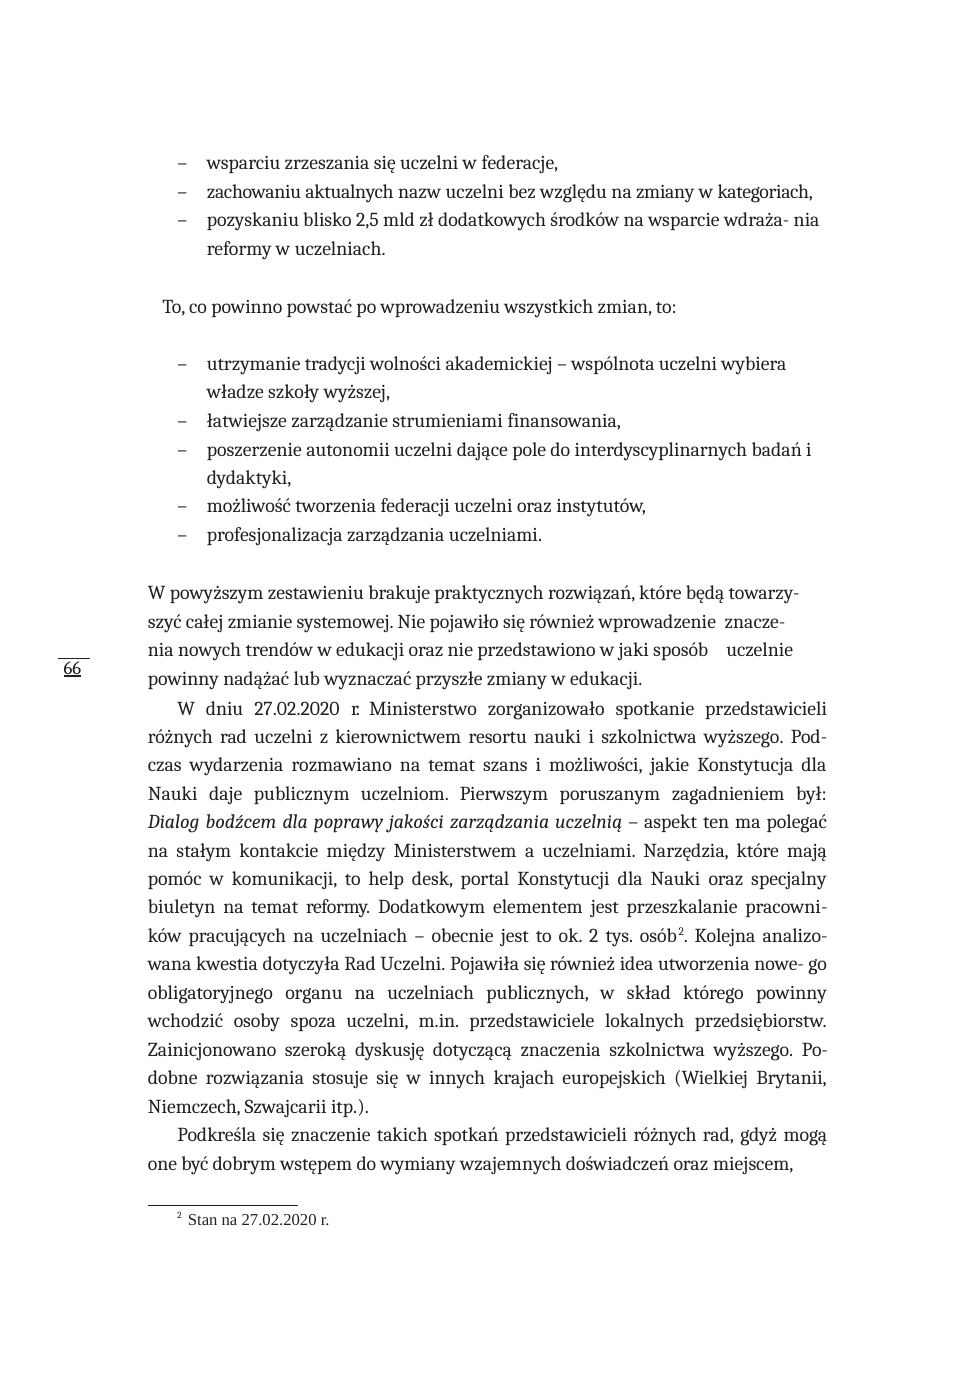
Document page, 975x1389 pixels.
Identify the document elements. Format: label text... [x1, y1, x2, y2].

text W dniu 27.02.2020 r. Ministerstwo zorganizowało spotkanie przedstawicieli różnych rad uczelni z kierownictwem resortu nauki i szkolnictwa wyższego. Pod- czas wydarzenia rozmawiano na temat szans i możliwości, jakie Konstytucja dla Nauki daje publicznym uczelniom. Pierwszym poruszanym zagadnieniem był: Dialog bodźcem dla poprawy jakości zarządzania uczelnią – aspekt ten ma polegać na stałym kontakcie między Ministerstwem a uczelniami. Narzędzia, które mają pomóc w komunikacji, to help desk, portal Konstytucji dla Nauki oraz specjalny biuletyn na temat reformy. Dodatkowym elementem jest przeszkalanie pracowni- ków pracujących na uczelniach – obecnie jest to ok. 2 tys. osób2. Kolejna analizo- wana kwestia dotyczyła Rad Uczelni. Pojawiła się również idea utworzenia nowe- go obligatoryjnego organu na uczelniach publicznych, w skład którego powinny wchodzić osoby spoza uczelni, m.in. przedstawiciele lokalnych przedsiębiorstw. Zainicjonowano szeroką dyskusję dotyczącą znaczenia szkolnictwa wyższego. Po- dobne rozwiązania stosuje się w innych krajach europejskich (Wielkiej Brytanii, Niemczech, Szwajcarii itp.). [148, 697, 828, 1118]
list zachowaniu aktualnych nazw uczelni bez względu na zmiany w kategoriach, [177, 180, 839, 203]
list utrzymanie tradycji wolności akademickiej – wspólnota uczelni wybiera władze szkoły wyższej, [177, 353, 827, 404]
text W powyższym zestawieniu brakuje praktycznych rozwiązań, które będą towarzy- szyć całej zmianie systemowej. Nie pojawiło się również wprowadzenie znacze- [148, 582, 838, 633]
list profesjonalizacja zarządzania uczelniami. [177, 524, 839, 546]
list wsparciu zrzeszania się uczelni w federacje, [177, 152, 839, 174]
list poszerzenie autonomii uczelni dające pole do interdyscyplinarnych badań i dydaktyki, [177, 438, 828, 489]
text To, co powinno powstać po wprowadzeniu wszystkich zmian, to: [144, 295, 695, 318]
list możliwość tworzenia federacji uczelni oraz instytutów, [177, 495, 839, 518]
text nia nowych trendów w edukacji oraz nie przedstawiono w jaki sposób uczelnie [57, 639, 839, 661]
text 66 powinny nadążać lub wyznaczać przyszłe zmiany w edukacji. [63, 661, 839, 691]
list pozyskaniu blisko 2,5 mld zł dodatkowych środków na wsparcie wdraża- nia reformy w uczelniach. [177, 209, 828, 260]
list łatwiejsze zarządzanie strumieniami finansowania, [177, 409, 839, 432]
text Podkreśla się znaczenie takich spotkań przedstawicieli różnych rad, gdyż mogą one być dobrym wstępem do wymiany wzajemnych doświadczeń oraz miejscem, [148, 1124, 828, 1175]
text 2 Stan na 27.02.2020 r. [177, 1204, 839, 1228]
